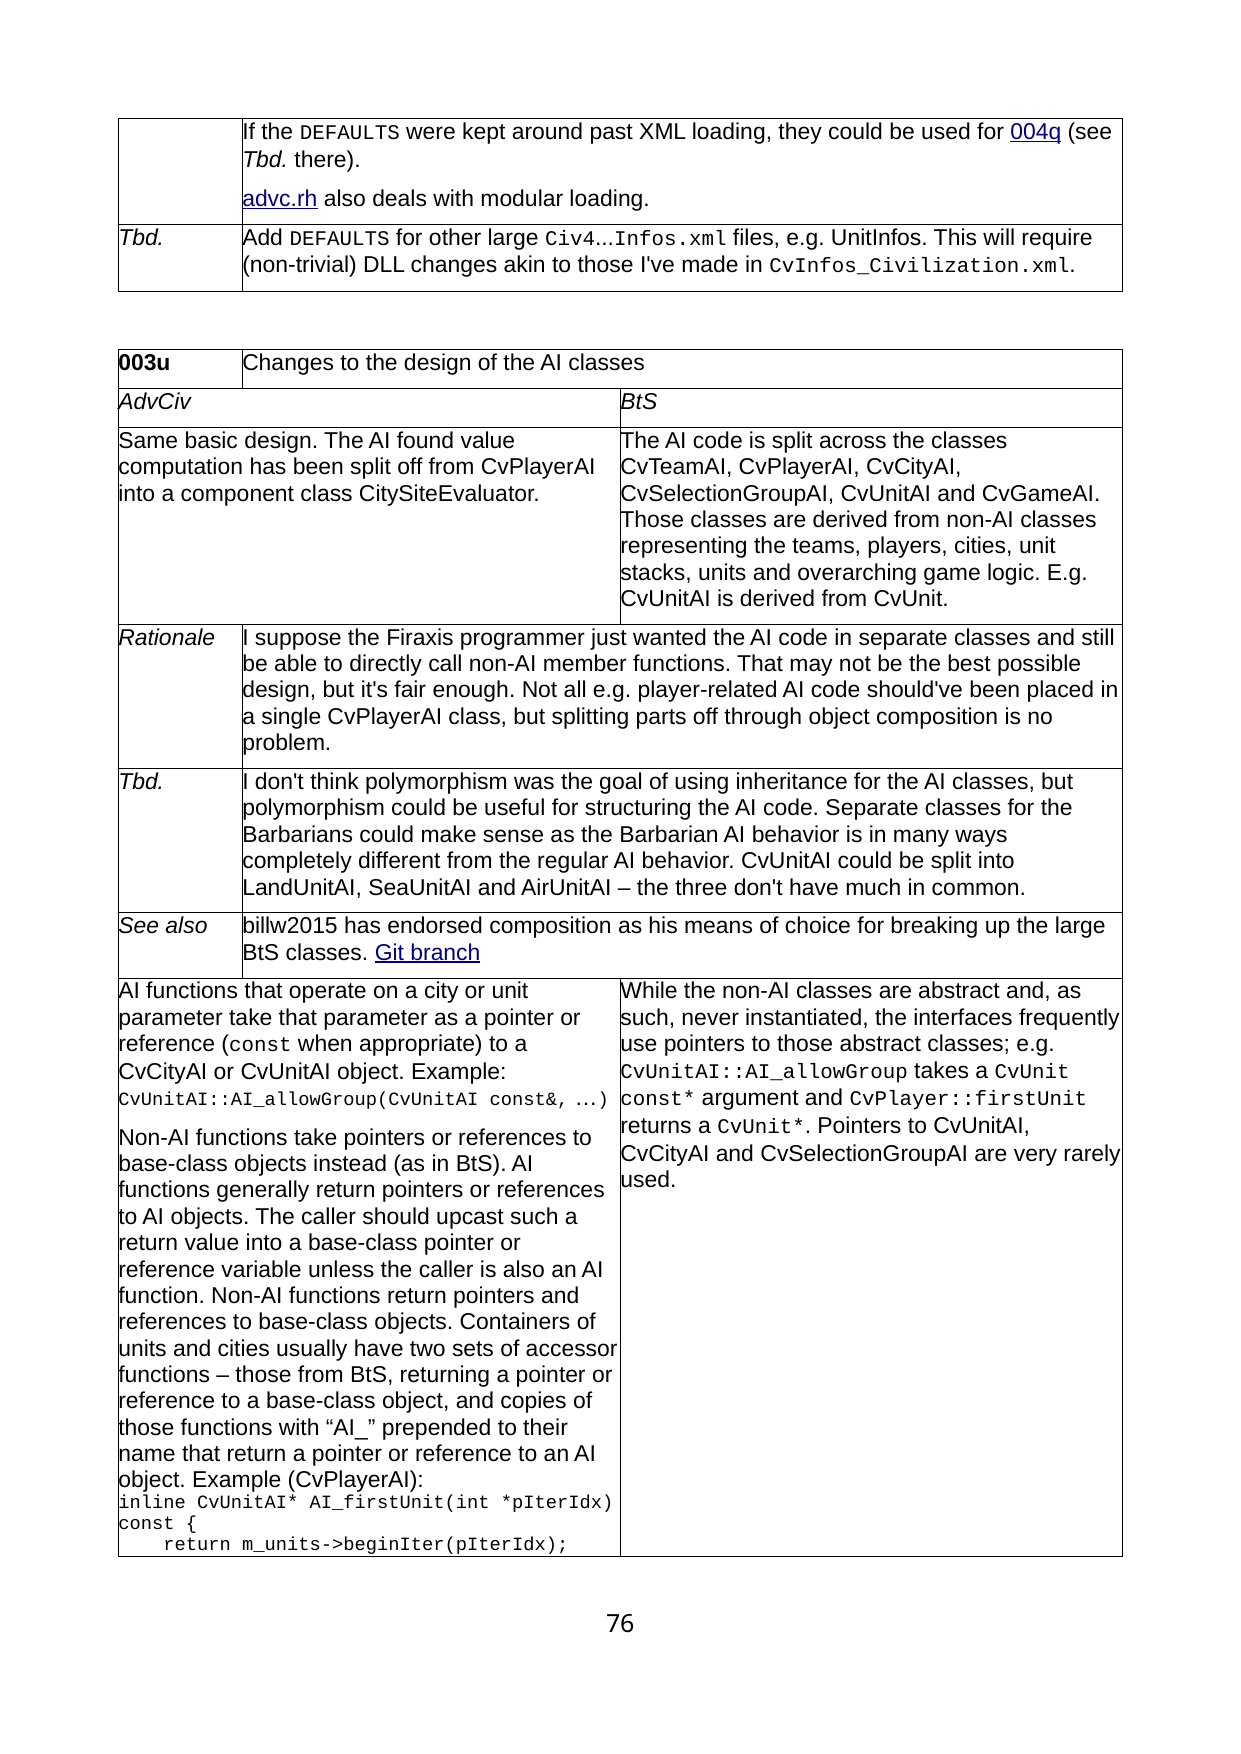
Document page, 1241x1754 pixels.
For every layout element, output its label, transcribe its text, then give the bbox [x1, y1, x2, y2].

table_cell Tbd. [119, 769, 242, 912]
table_cell I don't think polymorphism was the goal of using inheritance for the AI classes, but polymorphism could be useful for structuring the AI code. Separate classes for the Barbarians could make sense as the Barbarian AI behavior is in many ways completely different from the regular AI behavior. CvUnitAI could be split into LandUnitAI, SeaUnitAI and AirUnitAI – the three don't have much in common. [243, 769, 1122, 912]
table_header Changes to the design of the AI classes [243, 350, 1122, 388]
table_cell Add DEFAULTS for other large Civ4...Infos.xml files, e.g. UnitInfos. This will require (non-trivial) DLL changes akin to those I've made in CvInfos_Civilization.xml. [243, 225, 1122, 291]
table_cell billw2015 has endorsed composition as his means of choice for breaking up the large BtS classes. Git branch [243, 913, 1122, 977]
table_cell [119, 119, 242, 223]
table_cell Tbd. [119, 225, 242, 291]
table_cell If the DEFAULTS were kept around past XML loading, they could be used for 004q (see Tbd. there). advc.rh also deals with modular loading. [243, 119, 1122, 223]
table_cell Same basic design. The AI found value computation has been split off from CvPlayerAI into a component class CitySiteEvaluator. [119, 428, 620, 624]
table_cell AdvCiv [119, 389, 620, 427]
table_cell AI functions that operate on a city or unit parameter take that parameter as a pointer or reference (const when appropriate) to a CvCityAI or CvUnitAI object. Example: CvUnitAI::AI_allowGroup(CvUnitAI const&, …) Non-AI functions take pointers or references to base-class objects instead (as in BtS). AI functions generally return pointers or references to AI objects. The caller should upcast such a return value into a base-class pointer or reference variable unless the caller is also an AI function. Non-AI functions return pointers and references to base-class objects. Containers of units and cities usually have two sets of accessor functions – those from BtS, returning a pointer or reference to a base-class object, and copies of those functions with “AI_” prepended to their name that return a pointer or reference to an AI object. Example (CvPlayerAI): inline CvUnitAI* AI_firstUnit(int *pIterIdx) const { return m_units->beginIter(pIterIdx); [119, 979, 620, 1556]
table_cell I suppose the Firaxis programmer just wanted the AI code in separate classes and still be able to directly call non-AI member functions. That may not be the best possible design, but it's fair enough. Not all e.g. player-related AI code should've been placed in a single CvPlayerAI class, but splitting parts off through object composition is no problem. [243, 625, 1122, 768]
table_cell See also [119, 913, 242, 977]
table_header 003u [119, 350, 242, 388]
table_cell While the non-AI classes are abstract and, as such, never instantiated, the interfaces frequently use pointers to those abstract classes; e.g. CvUnitAI::AI_allowGroup takes a CvUnit const* argument and CvPlayer::firstUnit returns a CvUnit*. Pointers to CvUnitAI, CvCityAI and CvSelectionGroupAI are very rarely used. [621, 979, 1122, 1556]
table_cell The AI code is split across the classes CvTeamAI, CvPlayerAI, CvCityAI, CvSelectionGroupAI, CvUnitAI and CvGameAI. Those classes are derived from non-AI classes representing the teams, players, cities, unit stacks, units and overarching game logic. E.g. CvUnitAI is derived from CvUnit. [621, 428, 1122, 624]
table_cell Rationale [119, 625, 242, 768]
table_cell BtS [621, 389, 1122, 427]
